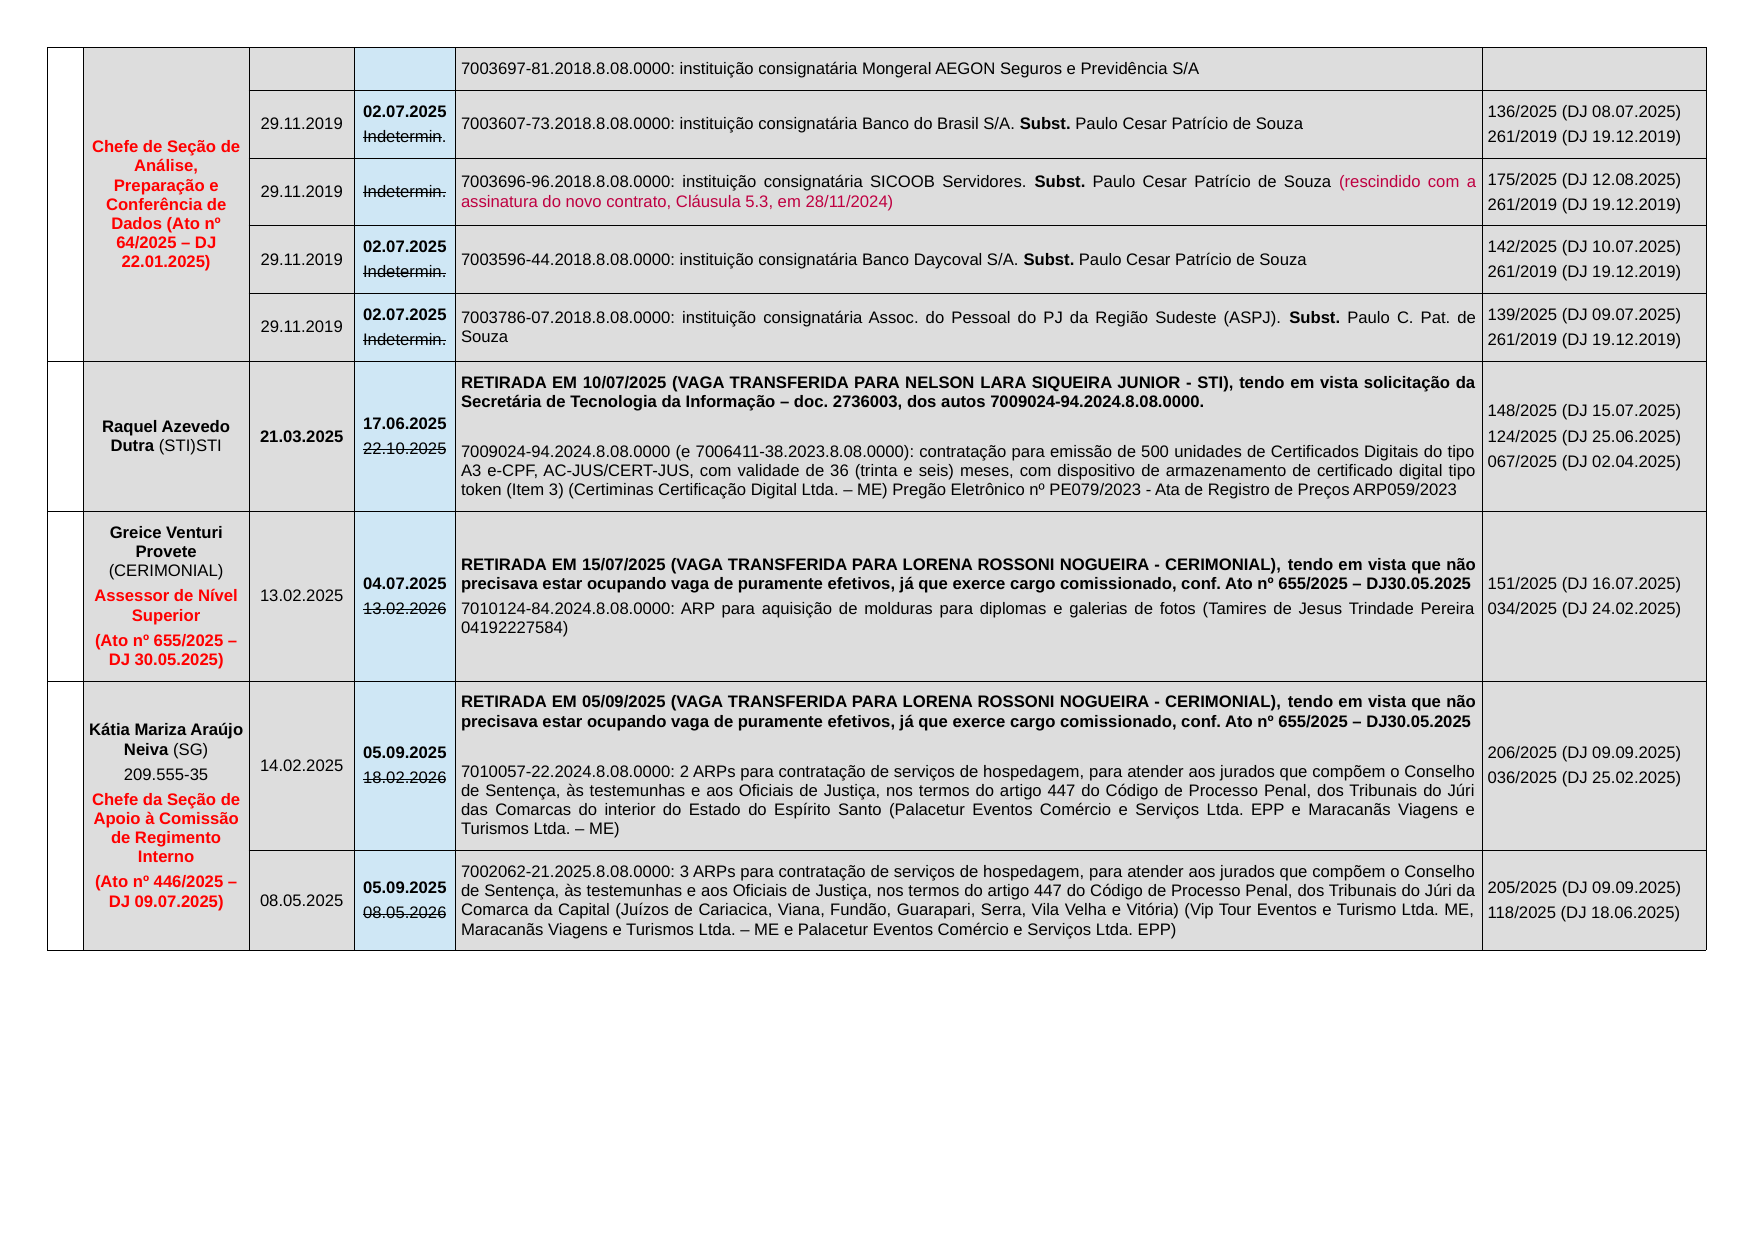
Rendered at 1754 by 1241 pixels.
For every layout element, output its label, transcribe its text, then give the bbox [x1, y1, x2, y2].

table_cell 151/2025 (DJ 16.07.2025) 034/2025 (DJ 24.02.2025) [1483, 512, 1706, 681]
table_cell [1483, 48, 1706, 90]
table_cell 29.11.2019 [250, 294, 354, 361]
table_cell 02.07.2025 Indetermin. [355, 226, 455, 293]
table_cell [48, 682, 83, 950]
table_cell 29.11.2019 [250, 159, 354, 225]
table_cell 205/2025 (DJ 09.09.2025) 118/2025 (DJ 18.06.2025) [1483, 851, 1706, 950]
table_cell 29.11.2019 [250, 91, 354, 158]
table_cell Raquel Azevedo Dutra (STI)STI [84, 362, 249, 511]
table_cell 206/2025 (DJ 09.09.2025) 036/2025 (DJ 25.02.2025) [1483, 682, 1706, 850]
table_cell [48, 512, 83, 681]
table_cell 05.09.2025 08.05.2026 [355, 851, 455, 950]
table_cell [355, 48, 455, 90]
table_cell 02.07.2025 Indetermin. [355, 91, 455, 158]
table_cell 148/2025 (DJ 15.07.2025) 124/2025 (DJ 25.06.2025) 067/2025 (DJ 02.04.2025) [1483, 362, 1706, 511]
table_cell 139/2025 (DJ 09.07.2025) 261/2019 (DJ 19.12.2019) [1483, 294, 1706, 361]
table_cell Chefe de Seção de Análise, Preparação e Conferência de Dados (Ato nº 64/2025 – DJ 22.01.2025) [84, 48, 249, 361]
table_cell [48, 48, 83, 361]
table_cell RETIRADA EM 05/09/2025 (VAGA TRANSFERIDA PARA LORENA ROSSONI NOGUEIRA - CERIMONIAL), tendo em vista que não precisava estar ocupando vaga de puramente efetivos, já que exerce cargo comissionado, conf. Ato nº 655/2025 – DJ30.05.2025 7010057-22.2024.8.08.0000: 2 ARPs para contratação de serviços de hospedagem, para atender aos jurados que compõem o Conselho de Sentença, às testemunhas e aos Oficiais de Justiça, nos termos do artigo 447 do Código de Processo Penal, dos Tribunais do Júri das Comarcas do interior do Estado do Espírito Santo (Palacetur Eventos Comércio e Serviços Ltda. EPP e Maracanãs Viagens e Turismos Ltda. – ME) [456, 682, 1482, 850]
table_cell Greice Venturi Provete (CERIMONIAL) Assessor de Nível Superior (Ato nº 655/2025 – DJ 30.05.2025) [84, 512, 249, 681]
table_cell 142/2025 (DJ 10.07.2025) 261/2019 (DJ 19.12.2019) [1483, 226, 1706, 293]
table_cell 29.11.2019 [250, 226, 354, 293]
table_cell 7002062-21.2025.8.08.0000: 3 ARPs para contratação de serviços de hospedagem, para atender aos jurados que compõem o Conselho de Sentença, às testemunhas e aos Oficiais de Justiça, nos termos do artigo 447 do Código de Processo Penal, dos Tribunais do Júri da Comarca da Capital (Juízos de Cariacica, Viana, Fundão, Guarapari, Serra, Vila Velha e Vitória) (Vip Tour Eventos e Turismo Ltda. ME, Maracanãs Viagens e Turismos Ltda. – ME e Palacetur Eventos Comércio e Serviços Ltda. EPP) [456, 851, 1482, 950]
table_cell Kátia Mariza Araújo Neiva (SG) 209.555-35 Chefe da Seção de Apoio à Comissão de Regimento Interno (Ato nº 446/2025 – DJ 09.07.2025) [84, 682, 249, 950]
table_cell 04.07.2025 13.02.2026 [355, 512, 455, 681]
table_cell RETIRADA EM 10/07/2025 (VAGA TRANSFERIDA PARA NELSON LARA SIQUEIRA JUNIOR - STI), tendo em vista solicitação da Secretária de Tecnologia da Informação – doc. 2736003, dos autos 7009024-94.2024.8.08.0000. 7009024-94.2024.8.08.0000 (e 7006411-38.2023.8.08.0000): contratação para emissão de 500 unidades de Certificados Digitais do tipo A3 e-CPF, AC-JUS/CERT-JUS, com validade de 36 (trinta e seis) meses, com dispositivo de armazenamento de certificado digital tipo token (Item 3) (Certiminas Certificação Digital Ltda. – ME) Pregão Eletrônico nº PE079/2023 - Ata de Registro de Preços ARP059/2023 [456, 362, 1482, 511]
table_cell Indetermin. [355, 159, 455, 225]
table_cell RETIRADA EM 15/07/2025 (VAGA TRANSFERIDA PARA LORENA ROSSONI NOGUEIRA - CERIMONIAL), tendo em vista que não precisava estar ocupando vaga de puramente efetivos, já que exerce cargo comissionado, conf. Ato nº 655/2025 – DJ30.05.2025 7010124-84.2024.8.08.0000: ARP para aquisição de molduras para diplomas e galerias de fotos (Tamires de Jesus Trindade Pereira 04192227584) [456, 512, 1482, 681]
table_cell 14.02.2025 [250, 682, 354, 850]
table_cell 05.09.2025 18.02.2026 [355, 682, 455, 850]
table_cell 7003786-07.2018.8.08.0000: instituição consignatária Assoc. do Pessoal do PJ da Região Sudeste (ASPJ). Subst. Paulo C. Pat. de Souza [456, 294, 1482, 361]
table_cell [48, 362, 83, 511]
table_cell 136/2025 (DJ 08.07.2025) 261/2019 (DJ 19.12.2019) [1483, 91, 1706, 158]
table_cell 17.06.2025 22.10.2025 [355, 362, 455, 511]
table_cell [250, 48, 354, 90]
table_cell 02.07.2025 Indetermin. [355, 294, 455, 361]
table_cell 7003607-73.2018.8.08.0000: instituição consignatária Banco do Brasil S/A. Subst. Paulo Cesar Patrício de Souza [456, 91, 1482, 158]
table_cell 21.03.2025 [250, 362, 354, 511]
table_cell 08.05.2025 [250, 851, 354, 950]
table_cell 175/2025 (DJ 12.08.2025) 261/2019 (DJ 19.12.2019) [1483, 159, 1706, 225]
table_cell 7003697-81.2018.8.08.0000: instituição consignatária Mongeral AEGON Seguros e Previdência S/A [456, 48, 1482, 90]
table_cell 7003596-44.2018.8.08.0000: instituição consignatária Banco Daycoval S/A. Subst. Paulo Cesar Patrício de Souza [456, 226, 1482, 293]
table_cell 7003696-96.2018.8.08.0000: instituição consignatária SICOOB Servidores. Subst. Paulo Cesar Patrício de Souza (rescindido com a assinatura do novo contrato, Cláusula 5.3, em 28/11/2024) [456, 159, 1482, 225]
table_cell 13.02.2025 [250, 512, 354, 681]
